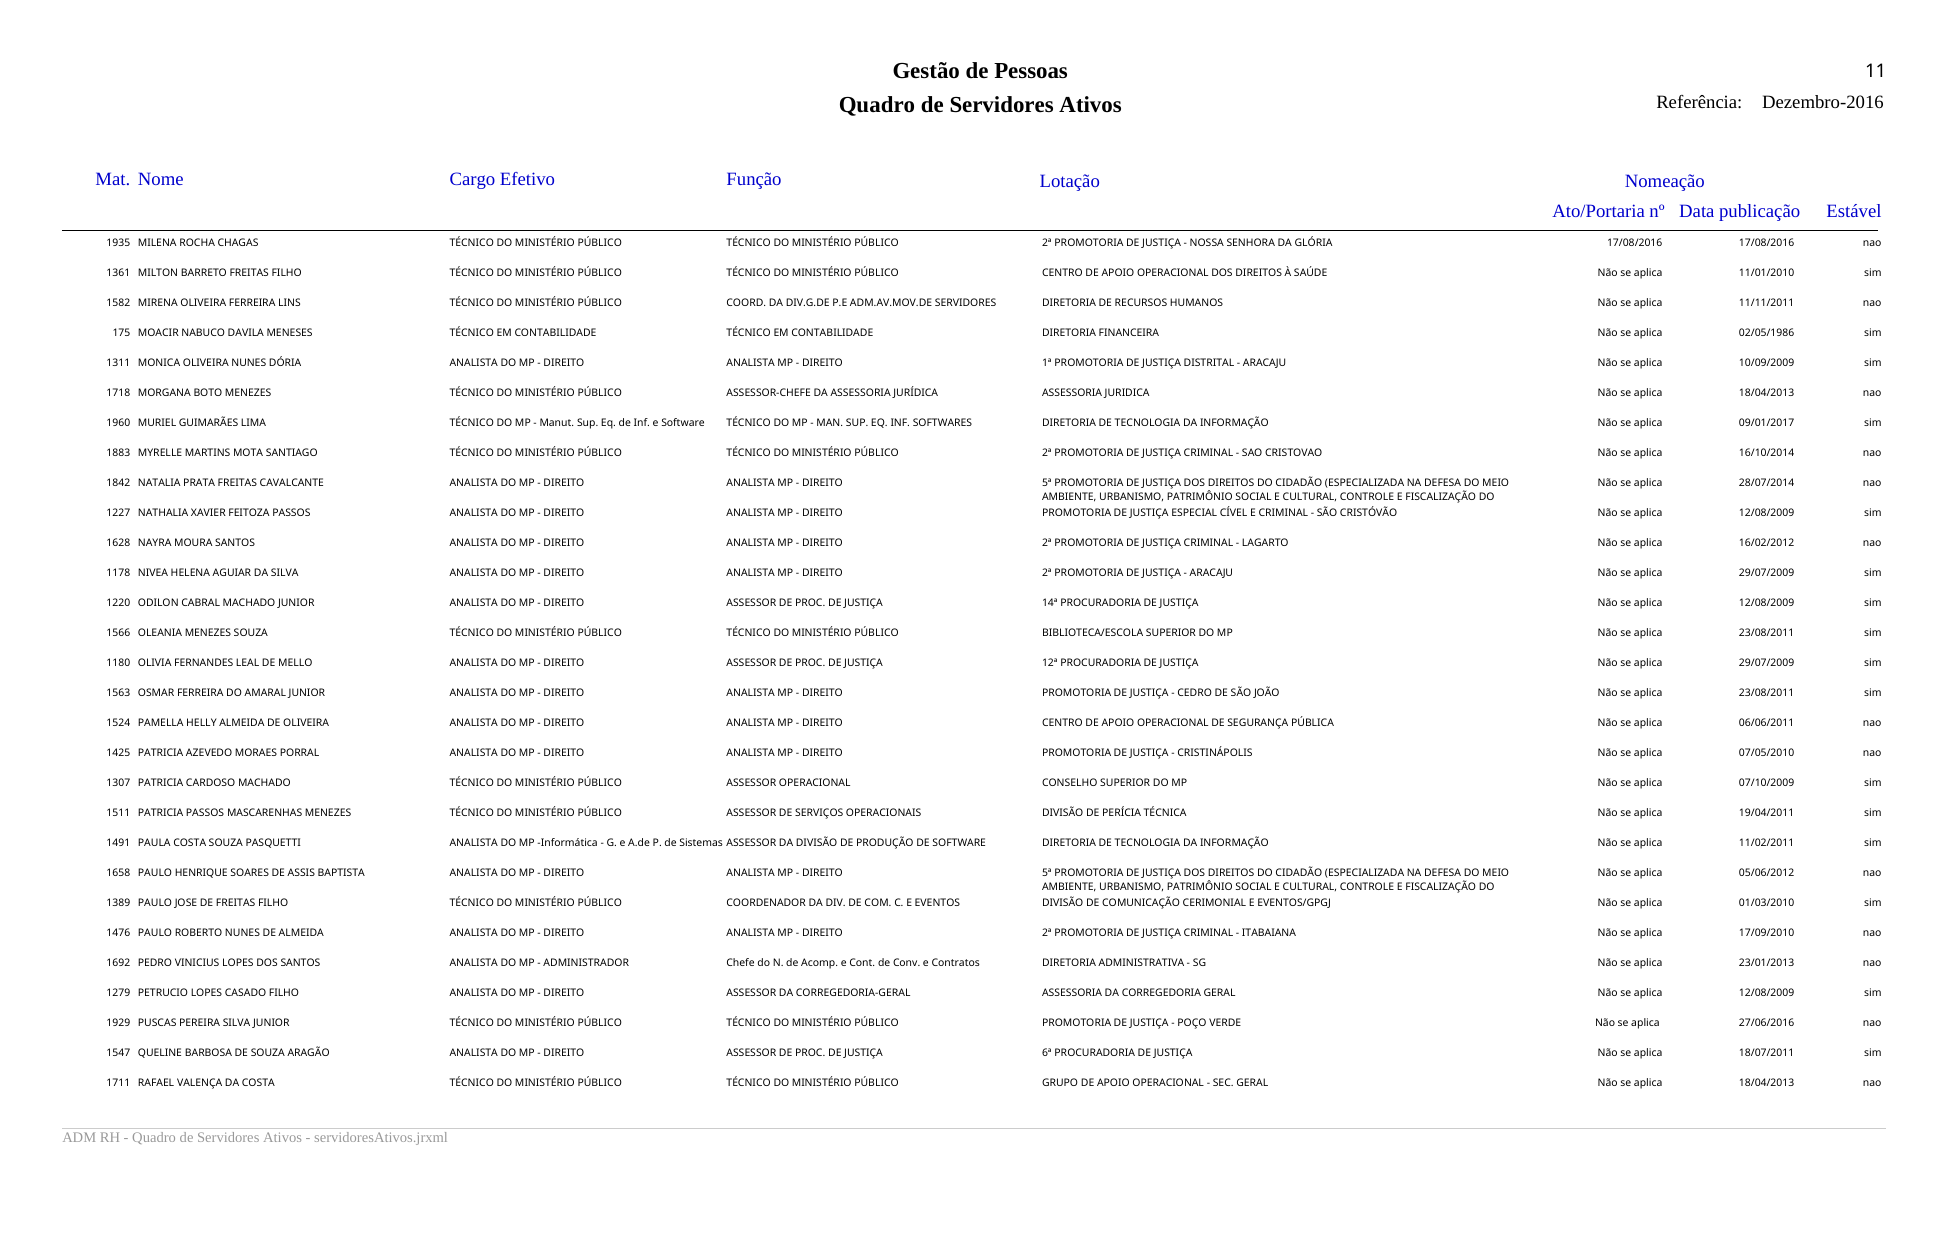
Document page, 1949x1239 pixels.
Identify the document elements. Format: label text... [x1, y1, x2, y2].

table_cell TÉCNICO DO MP - MAN. SUP. EQ. INF. SOFTWARES [726, 415, 1030, 445]
table_cell 1389 [68, 895, 130, 925]
table_cell nao [1803, 535, 1881, 565]
table_cell [1030, 385, 1042, 415]
table_cell [1794, 985, 1803, 1015]
table_cell 1960 [68, 415, 130, 445]
table_cell [1881, 505, 1948, 535]
table_cell [1538, 385, 1547, 415]
table_cell Não se aplica [1547, 655, 1662, 685]
table_cell [130, 595, 138, 625]
table_cell [1794, 505, 1803, 535]
table_cell NIVEA HELENA AGUIAR DA SILVA [138, 565, 443, 595]
table_cell [443, 355, 449, 385]
table_cell ANALISTA DO MP - DIREITO [449, 1045, 723, 1075]
table_cell Não se aplica [1547, 805, 1662, 835]
table_cell 1476 [68, 925, 130, 955]
table_cell [1881, 625, 1948, 655]
table_cell 07/05/2010 [1662, 745, 1794, 775]
table_cell sim [1803, 835, 1881, 865]
table_cell Não se aplica [1547, 715, 1662, 745]
table_cell [1881, 265, 1948, 295]
table_cell 29/07/2009 [1662, 565, 1794, 595]
table_cell TÉCNICO DO MINISTÉRIO PÚBLICO [449, 775, 723, 805]
table_cell [1794, 1015, 1803, 1045]
table_cell [130, 235, 138, 265]
table_cell [443, 445, 449, 475]
table_cell PEDRO VINICIUS LOPES DOS SANTOS [138, 955, 443, 985]
table_cell MURIEL GUIMARÃES LIMA [138, 415, 443, 445]
table_cell [1794, 565, 1803, 595]
table_cell 05/06/2012 [1662, 865, 1794, 895]
table_cell [1196, 170, 1529, 198]
table_cell 2ª PROMOTORIA DE JUSTIÇA - NOSSA SENHORA DA GLÓRIA [1042, 235, 1538, 265]
table_cell [0, 1105, 1948, 1128]
table_cell TÉCNICO DO MINISTÉRIO PÚBLICO [449, 1015, 723, 1045]
table_cell [1881, 805, 1948, 835]
table_cell RAFAEL VALENÇA DA COSTA [138, 1075, 443, 1105]
table_cell 2ª PROMOTORIA DE JUSTIÇA CRIMINAL - ITABAIANA [1042, 925, 1538, 955]
table_cell 1628 [68, 535, 130, 565]
table_cell Não se aplica [1547, 565, 1662, 595]
table_cell [1881, 655, 1948, 685]
table_cell Data publicação [1665, 200, 1800, 229]
table_cell [0, 445, 68, 475]
table_cell [0, 325, 68, 355]
table_cell [1538, 715, 1547, 745]
table_cell 07/10/2009 [1662, 775, 1794, 805]
table_cell [1030, 415, 1042, 445]
table_cell [1881, 235, 1948, 265]
table_cell Não se aplica [1547, 505, 1662, 535]
table_cell PUSCAS PEREIRA SILVA JUNIOR [138, 1015, 443, 1045]
table_cell [1538, 1015, 1547, 1045]
table_cell 18/04/2013 [1662, 1075, 1794, 1105]
table_cell [0, 655, 68, 685]
table_cell Não se aplica [1547, 475, 1662, 505]
table_cell Chefe do N. de Acomp. e Cont. de Conv. e Contratos [726, 955, 1030, 985]
table_cell [443, 865, 449, 895]
table_cell [443, 925, 449, 955]
table_cell sim [1803, 625, 1881, 655]
table_cell [1881, 475, 1948, 505]
table_cell OSMAR FERREIRA DO AMARAL JUNIOR [138, 685, 443, 715]
table_cell ANALISTA MP - DIREITO [726, 535, 1030, 565]
table_cell [1538, 1075, 1547, 1105]
table_cell [1030, 895, 1042, 925]
table_cell [0, 295, 68, 325]
table_cell [1794, 325, 1803, 355]
table_cell [1881, 325, 1948, 355]
table_cell [1030, 355, 1042, 385]
table_cell [1800, 170, 1948, 198]
table_cell [130, 265, 138, 295]
table_cell [1030, 745, 1042, 775]
table_cell [1538, 295, 1547, 325]
table_cell [130, 625, 138, 655]
table_cell [443, 685, 449, 715]
table_cell [1538, 865, 1547, 895]
table_cell 5ª PROMOTORIA DE JUSTIÇA DOS DIREITOS DO CIDADÃO (ESPECIALIZADA NA DEFESA DO MEIO AMBIENTE, URBANISMO, PATRIMÔNIO SOCIAL E CULTURAL, CONTROLE E FISCALIZAÇÃO DO [1042, 475, 1538, 505]
table_cell [1881, 835, 1948, 865]
table_cell [1881, 955, 1948, 985]
table_cell Lotação [1039, 170, 1196, 199]
table_cell [1538, 1045, 1547, 1075]
table_cell Não se aplica [1547, 535, 1662, 565]
table_cell [130, 655, 138, 685]
table_cell ANALISTA DO MP - DIREITO [449, 655, 723, 685]
table_cell 09/01/2017 [1662, 415, 1794, 445]
table_cell Referência: [1656, 91, 1754, 124]
table_cell [443, 415, 449, 445]
table_cell [0, 1128, 62, 1152]
table_cell [443, 505, 449, 535]
table_cell [1794, 805, 1803, 835]
table_cell 29/07/2009 [1662, 655, 1794, 685]
table_cell [1881, 685, 1948, 715]
table_cell sim [1803, 655, 1881, 685]
table_cell [1881, 745, 1948, 775]
table_cell [1030, 295, 1042, 325]
table_cell nao [1803, 445, 1881, 475]
table_cell [1794, 235, 1803, 265]
table_cell [0, 925, 68, 955]
table_cell Não se aplica [1547, 835, 1662, 865]
table_cell MONICA OLIVEIRA NUNES DÓRIA [138, 355, 443, 385]
table_cell [1794, 385, 1803, 415]
table_cell 12/08/2009 [1662, 985, 1794, 1015]
table_cell [1538, 505, 1547, 535]
table_cell [1794, 535, 1803, 565]
table_cell [0, 505, 68, 535]
table_cell [130, 445, 138, 475]
table_cell [1538, 895, 1547, 925]
table_cell [443, 595, 449, 625]
table_cell [0, 1045, 68, 1075]
table_cell [0, 865, 68, 895]
table_cell ANALISTA MP - DIREITO [726, 475, 1030, 505]
table_cell [1538, 985, 1547, 1015]
table_cell [1886, 57, 1948, 84]
table_cell 1547 [68, 1045, 130, 1075]
table_cell TÉCNICO DO MP - Manut. Sup. Eq. de Inf. e Software [449, 415, 723, 445]
table_cell [443, 655, 449, 685]
table_cell Não se aplica [1547, 895, 1662, 925]
table_cell [1886, 1128, 1948, 1152]
table_cell [1538, 595, 1547, 625]
table_cell MYRELLE MARTINS MOTA SANTIAGO [138, 445, 443, 475]
table_cell [1881, 595, 1948, 625]
table_cell sim [1803, 565, 1881, 595]
table_cell sim [1803, 325, 1881, 355]
table_cell [684, 170, 726, 198]
table_cell [130, 865, 138, 895]
table_header Mat. [68, 168, 130, 198]
table_cell [0, 895, 68, 925]
table_cell [1881, 775, 1948, 805]
table_cell PAULO HENRIQUE SOARES DE ASSIS BAPTISTA [138, 865, 443, 895]
table_header [0, 0, 1948, 57]
table_cell [443, 895, 449, 925]
table_cell [0, 985, 68, 1015]
table_cell TÉCNICO DO MINISTÉRIO PÚBLICO [726, 265, 1030, 295]
table_cell [1794, 775, 1803, 805]
table_cell ANALISTA DO MP - DIREITO [449, 685, 723, 715]
table_cell [130, 385, 138, 415]
table_cell [1794, 715, 1803, 745]
table_cell [1881, 865, 1948, 895]
table_cell 1491 [68, 835, 130, 865]
table_cell ASSESSOR OPERACIONAL [726, 775, 1030, 805]
table_cell OLEANIA MENEZES SOUZA [138, 625, 443, 655]
table_cell [1030, 1015, 1042, 1045]
table_cell [0, 775, 68, 805]
table_cell 18/04/2013 [1662, 385, 1794, 415]
table_cell nao [1803, 745, 1881, 775]
table_cell 1ª PROMOTORIA DE JUSTIÇA DISTRITAL - ARACAJU [1042, 355, 1538, 385]
table_cell 1524 [68, 715, 130, 745]
table_cell PAULA COSTA SOUZA PASQUETTI [138, 835, 443, 865]
table_cell Não se aplica [1547, 865, 1662, 895]
table_cell [1881, 895, 1948, 925]
table_cell 1311 [68, 355, 130, 385]
table_cell [0, 715, 68, 745]
table_cell [1538, 805, 1547, 835]
table_cell DIVISÃO DE COMUNICAÇÃO CERIMONIAL E EVENTOS/GPGJ [1042, 895, 1538, 925]
table_cell [443, 565, 449, 595]
table_cell [1794, 1075, 1803, 1105]
table_cell [1538, 235, 1547, 265]
table_cell 1511 [68, 805, 130, 835]
table_cell ANALISTA DO MP - ADMINISTRADOR [449, 955, 723, 985]
table_cell Estável [1803, 200, 1881, 229]
table_cell [1030, 1075, 1042, 1105]
table_cell [0, 745, 68, 775]
table_cell [1538, 355, 1547, 385]
table_cell 1563 [68, 685, 130, 715]
table_cell 1929 [68, 1015, 130, 1045]
table_cell [1538, 955, 1547, 985]
table_cell MOACIR NABUCO DAVILA MENESES [138, 325, 443, 355]
table_cell 06/06/2011 [1662, 715, 1794, 745]
table_cell 11/02/2011 [1662, 835, 1794, 865]
table_cell 1307 [68, 775, 130, 805]
table_cell 01/03/2010 [1662, 895, 1794, 925]
table_cell 17/08/2016 [1547, 235, 1662, 265]
table_cell Não se aplica [1547, 775, 1662, 805]
table_cell [130, 1045, 138, 1075]
table_cell ASSESSORIA JURIDICA [1042, 385, 1538, 415]
table_cell ASSESSOR DE PROC. DE JUSTIÇA [726, 655, 1030, 685]
table_cell [1538, 565, 1547, 595]
table_cell [1538, 535, 1547, 565]
table_cell sim [1803, 595, 1881, 625]
table_cell 1178 [68, 565, 130, 595]
table_cell TÉCNICO DO MINISTÉRIO PÚBLICO [449, 295, 723, 325]
table_cell [1881, 1075, 1948, 1105]
table_cell [1030, 715, 1042, 745]
table_cell 10/09/2009 [1662, 355, 1794, 385]
table_cell Não se aplica [1547, 325, 1662, 355]
table_cell PAULO JOSE DE FREITAS FILHO [138, 895, 443, 925]
table_cell TÉCNICO DO MINISTÉRIO PÚBLICO [726, 1015, 1030, 1045]
table_cell [0, 805, 68, 835]
table_cell PATRICIA PASSOS MASCARENHAS MENEZES [138, 805, 443, 835]
table_cell ANALISTA DO MP - DIREITO [449, 985, 723, 1015]
table_cell 12/08/2009 [1662, 505, 1794, 535]
table_cell [1881, 445, 1948, 475]
table_cell [1538, 265, 1547, 295]
table_cell ANALISTA DO MP - DIREITO [449, 505, 723, 535]
table_cell ANALISTA MP - DIREITO [726, 505, 1030, 535]
table_cell ANALISTA DO MP - DIREITO [449, 865, 723, 895]
table_header Cargo Efetivo [449, 168, 684, 198]
table_cell [130, 325, 138, 355]
table_cell [130, 1075, 138, 1105]
table_cell TÉCNICO DO MINISTÉRIO PÚBLICO [726, 625, 1030, 655]
table_cell PROMOTORIA DE JUSTIÇA ESPECIAL CÍVEL E CRIMINAL - SÃO CRISTÓVÃO [1042, 505, 1538, 535]
table_cell PETRUCIO LOPES CASADO FILHO [138, 985, 443, 1015]
table_cell [1794, 865, 1803, 895]
table_cell [1538, 475, 1547, 505]
table_cell sim [1803, 985, 1881, 1015]
table_cell ANALISTA DO MP - DIREITO [449, 535, 723, 565]
table_cell 23/01/2013 [1662, 955, 1794, 985]
table_cell [1030, 835, 1042, 865]
table_cell DIRETORIA DE RECURSOS HUMANOS [1042, 295, 1538, 325]
table_cell 2ª PROMOTORIA DE JUSTIÇA - ARACAJU [1042, 565, 1538, 595]
table_cell [1884, 91, 1948, 124]
table_cell [1794, 655, 1803, 685]
table_cell [1881, 925, 1948, 955]
table_cell [1794, 1045, 1803, 1075]
table_cell [1538, 745, 1547, 775]
table_cell [1794, 925, 1803, 955]
table_cell [1881, 295, 1948, 325]
table_cell 1692 [68, 955, 130, 985]
table_cell TÉCNICO DO MINISTÉRIO PÚBLICO [449, 265, 723, 295]
table_cell 23/08/2011 [1662, 625, 1794, 655]
table_cell 1935 [68, 235, 130, 265]
table_cell [1030, 865, 1042, 895]
table_cell [1881, 1045, 1948, 1075]
table_cell [443, 265, 449, 295]
table_cell Quadro de Servidores Ativos [437, 91, 1523, 124]
table_cell [130, 715, 138, 745]
table_cell NATHALIA XAVIER FEITOZA PASSOS [138, 505, 443, 535]
table_cell [130, 745, 138, 775]
table_cell [1030, 655, 1042, 685]
table_cell [130, 985, 138, 1015]
table_cell 2ª PROMOTORIA DE JUSTIÇA CRIMINAL - LAGARTO [1042, 535, 1538, 565]
table_cell [1794, 625, 1803, 655]
table_cell [1794, 835, 1803, 865]
table_cell Não se aplica [1547, 595, 1662, 625]
table_cell [0, 1075, 68, 1105]
table_cell DIRETORIA DE TECNOLOGIA DA INFORMAÇÃO [1042, 415, 1538, 445]
table_cell 11/01/2010 [1662, 265, 1794, 295]
table_cell COORDENADOR DA DIV. DE COM. C. E EVENTOS [726, 895, 1030, 925]
table_cell Não se aplica [1547, 985, 1662, 1015]
table_cell [443, 625, 449, 655]
table_cell 12ª PROCURADORIA DE JUSTIÇA [1042, 655, 1538, 685]
table_cell [1538, 325, 1547, 355]
table_cell 28/07/2014 [1662, 475, 1794, 505]
table_cell [1881, 355, 1948, 385]
table_cell 1718 [68, 385, 130, 415]
table_cell [1794, 445, 1803, 475]
table_cell ANALISTA MP - DIREITO [726, 565, 1030, 595]
table_cell [443, 235, 449, 265]
table_cell NAYRA MOURA SANTOS [138, 535, 443, 565]
table_cell PATRICIA CARDOSO MACHADO [138, 775, 443, 805]
table_cell ASSESSOR DE PROC. DE JUSTIÇA [726, 595, 1030, 625]
table_cell [1794, 745, 1803, 775]
table_cell PAULO ROBERTO NUNES DE ALMEIDA [138, 925, 443, 955]
table_cell ANALISTA MP - DIREITO [726, 745, 1030, 775]
table_cell ANALISTA MP - DIREITO [726, 355, 1030, 385]
table_cell [1538, 925, 1547, 955]
table_cell [0, 91, 437, 124]
table_cell DIVISÃO DE PERÍCIA TÉCNICA [1042, 805, 1538, 835]
table_cell sim [1803, 895, 1881, 925]
table_cell MILENA ROCHA CHAGAS [138, 235, 443, 265]
table_cell [130, 505, 138, 535]
table_cell 2ª PROMOTORIA DE JUSTIÇA CRIMINAL - SAO CRISTOVAO [1042, 445, 1538, 475]
table_cell [1794, 415, 1803, 445]
table_cell [1794, 595, 1803, 625]
table_cell Não se aplica [1547, 1045, 1662, 1075]
table_cell [130, 355, 138, 385]
table_cell 11/11/2011 [1662, 295, 1794, 325]
table_cell [1794, 295, 1803, 325]
table_cell [1030, 625, 1042, 655]
table_cell [1794, 355, 1803, 385]
table_cell [0, 125, 1948, 168]
table_cell [1030, 235, 1042, 265]
table_cell [1538, 835, 1547, 865]
table_cell ASSESSOR DE PROC. DE JUSTIÇA [726, 1045, 1030, 1075]
table_cell DIRETORIA DE TECNOLOGIA DA INFORMAÇÃO [1042, 835, 1538, 865]
table_cell [1030, 595, 1042, 625]
table_cell [1881, 385, 1948, 415]
table_cell [1881, 715, 1948, 745]
table_cell [443, 985, 449, 1015]
table_cell nao [1803, 925, 1881, 955]
table_cell [1538, 655, 1547, 685]
table_cell [1030, 565, 1042, 595]
table_cell PATRICIA AZEVEDO MORAES PORRAL [138, 745, 443, 775]
table_cell ADM RH - Quadro de Servidores Ativos - servidoresAtivos.jrxml [62, 1129, 1886, 1152]
table_cell MILTON BARRETO FREITAS FILHO [138, 265, 443, 295]
table_cell [0, 235, 68, 265]
table_cell [0, 355, 68, 385]
table_cell [1881, 200, 1948, 229]
table_cell [130, 895, 138, 925]
table_cell [1881, 415, 1948, 445]
table_cell [1030, 805, 1042, 835]
table_cell [0, 415, 68, 445]
table_cell [130, 805, 138, 835]
table_cell [1030, 955, 1042, 985]
table_cell [1030, 925, 1042, 955]
table_cell Não se aplica [1547, 625, 1662, 655]
table_cell 6ª PROCURADORIA DE JUSTIÇA [1042, 1045, 1538, 1075]
table_cell [1030, 775, 1042, 805]
table_cell [1794, 895, 1803, 925]
table_cell [443, 535, 449, 565]
table_cell [1538, 625, 1547, 655]
table_cell [0, 1015, 68, 1045]
table_cell [1794, 265, 1803, 295]
table_cell Não se aplica [1547, 955, 1662, 985]
table_cell TÉCNICO DO MINISTÉRIO PÚBLICO [449, 385, 723, 415]
table_cell nao [1803, 1075, 1881, 1105]
table_cell 16/10/2014 [1662, 445, 1794, 475]
table_cell Não se aplica [1547, 355, 1662, 385]
table_cell [1030, 685, 1042, 715]
table_cell [443, 715, 449, 745]
table_cell [0, 85, 1948, 91]
table_cell ANALISTA DO MP - DIREITO [449, 595, 723, 625]
table_cell [1523, 57, 1731, 84]
table_cell Não se aplica [1547, 445, 1662, 475]
table_cell Não se aplica [1547, 415, 1662, 445]
table_cell 1180 [68, 655, 130, 685]
table_cell [0, 475, 68, 505]
table_cell GRUPO DE APOIO OPERACIONAL - SEC. GERAL [1042, 1075, 1538, 1105]
table_cell sim [1803, 1045, 1881, 1075]
table_cell Não se aplica [1547, 925, 1662, 955]
table_cell 1582 [68, 295, 130, 325]
table_cell [1523, 91, 1656, 124]
table_cell [1030, 985, 1042, 1015]
table_cell ANALISTA MP - DIREITO [726, 925, 1030, 955]
table_cell 1361 [68, 265, 130, 295]
table_cell 1842 [68, 475, 130, 505]
table_cell ANALISTA MP - DIREITO [726, 865, 1030, 895]
table_cell 18/07/2011 [1662, 1045, 1794, 1075]
table_cell [1030, 325, 1042, 355]
table_cell 11 [1731, 57, 1886, 84]
table_cell 1658 [68, 865, 130, 895]
table_cell nao [1803, 295, 1881, 325]
table_cell nao [1803, 385, 1881, 415]
table_cell [0, 265, 68, 295]
table_cell [130, 475, 138, 505]
table_cell [443, 1015, 449, 1045]
table_cell TÉCNICO EM CONTABILIDADE [449, 325, 723, 355]
table_cell [130, 565, 138, 595]
table_cell ASSESSOR DA CORREGEDORIA-GERAL [726, 985, 1030, 1015]
table_cell ANALISTA DO MP - DIREITO [449, 475, 723, 505]
table_cell [1030, 1045, 1042, 1075]
table_cell [130, 955, 138, 985]
table_cell [130, 1015, 138, 1045]
table_cell [0, 595, 68, 625]
table_cell [443, 325, 449, 355]
table_cell TÉCNICO DO MINISTÉRIO PÚBLICO [449, 895, 723, 925]
table_cell sim [1803, 685, 1881, 715]
table_cell ANALISTA DO MP - DIREITO [449, 715, 723, 745]
table_cell ASSESSOR DE SERVIÇOS OPERACIONAIS [726, 805, 1030, 835]
table_cell PAMELLA HELLY ALMEIDA DE OLIVEIRA [138, 715, 443, 745]
table_cell [443, 1045, 449, 1075]
table_cell 1227 [68, 505, 130, 535]
table_cell Não se aplica [1547, 265, 1662, 295]
table_cell Não se aplica [1547, 745, 1662, 775]
table_cell 17/09/2010 [1662, 925, 1794, 955]
table_cell [1794, 955, 1803, 985]
table_cell 1711 [68, 1075, 130, 1105]
table_cell nao [1803, 235, 1881, 265]
table_cell [1794, 475, 1803, 505]
table_cell [1538, 775, 1547, 805]
table_cell ODILON CABRAL MACHADO JUNIOR [138, 595, 443, 625]
table_cell DIRETORIA FINANCEIRA [1042, 325, 1538, 355]
table_cell [0, 170, 68, 198]
table_cell sim [1803, 265, 1881, 295]
table_cell nao [1803, 715, 1881, 745]
table_cell ASSESSOR DA DIVISÃO DE PRODUÇÃO DE SOFTWARE [726, 835, 1030, 865]
table_cell TÉCNICO DO MINISTÉRIO PÚBLICO [449, 235, 723, 265]
table_cell TÉCNICO DO MINISTÉRIO PÚBLICO [449, 445, 723, 475]
table_cell CENTRO DE APOIO OPERACIONAL DE SEGURANÇA PÚBLICA [1042, 715, 1538, 745]
table_cell PROMOTORIA DE JUSTIÇA - POÇO VERDE [1042, 1015, 1538, 1045]
table_cell ANALISTA MP - DIREITO [726, 715, 1030, 745]
table_cell PROMOTORIA DE JUSTIÇA - CEDRO DE SÃO JOÃO [1042, 685, 1538, 715]
table_cell [0, 200, 1529, 229]
table_cell [1538, 445, 1547, 475]
table_cell PROMOTORIA DE JUSTIÇA - CRISTINÁPOLIS [1042, 745, 1538, 775]
table_cell TÉCNICO DO MINISTÉRIO PÚBLICO [726, 235, 1030, 265]
table_cell [0, 955, 68, 985]
table_cell sim [1803, 355, 1881, 385]
table_cell CENTRO DE APOIO OPERACIONAL DOS DIREITOS À SAÚDE [1042, 265, 1538, 295]
table_cell [1030, 445, 1042, 475]
table_cell Não se aplica [1547, 685, 1662, 715]
table_cell ANALISTA DO MP - DIREITO [449, 565, 723, 595]
table_cell [130, 685, 138, 715]
table_cell 02/05/1986 [1662, 325, 1794, 355]
table_cell sim [1803, 415, 1881, 445]
table_cell sim [1803, 505, 1881, 535]
table_cell [130, 170, 138, 198]
table_cell [1881, 535, 1948, 565]
table_cell [0, 685, 68, 715]
table_cell MIRENA OLIVEIRA FERREIRA LINS [138, 295, 443, 325]
table_cell [443, 1075, 449, 1105]
table_cell TÉCNICO DO MINISTÉRIO PÚBLICO [726, 445, 1030, 475]
table_cell [0, 535, 68, 565]
table_cell [1881, 985, 1948, 1015]
table_cell sim [1803, 775, 1881, 805]
table_cell [1030, 265, 1042, 295]
table_cell [0, 385, 68, 415]
table_cell [443, 955, 449, 985]
table_cell nao [1803, 475, 1881, 505]
table_cell 1883 [68, 445, 130, 475]
table_header Função [726, 168, 803, 198]
table_cell TÉCNICO DO MINISTÉRIO PÚBLICO [449, 805, 723, 835]
table_cell [443, 835, 449, 865]
table_cell TÉCNICO DO MINISTÉRIO PÚBLICO [726, 1075, 1030, 1105]
table_cell Ato/Portaria nº [1529, 200, 1664, 229]
table_cell [1030, 475, 1042, 505]
table_cell DIRETORIA ADMINISTRATIVA - SG [1042, 955, 1538, 985]
table_cell ANALISTA DO MP - DIREITO [449, 355, 723, 385]
table_cell OLIVIA FERNANDES LEAL DE MELLO [138, 655, 443, 685]
table_cell ASSESSORIA DA CORREGEDORIA GERAL [1042, 985, 1538, 1015]
table_cell [0, 625, 68, 655]
table_cell [130, 415, 138, 445]
table_cell [443, 475, 449, 505]
table_cell nao [1803, 865, 1881, 895]
table_cell [443, 745, 449, 775]
table_cell 14ª PROCURADORIA DE JUSTIÇA [1042, 595, 1538, 625]
table_cell 27/06/2016 [1662, 1015, 1794, 1045]
table_cell ANALISTA MP - DIREITO [726, 685, 1030, 715]
table_cell [803, 170, 1039, 198]
table_cell [443, 295, 449, 325]
table_cell sim [1803, 805, 1881, 835]
table_cell ANALISTA DO MP - DIREITO [449, 745, 723, 775]
table_cell Não se aplica [1547, 1015, 1662, 1045]
table_cell 17/08/2016 [1662, 235, 1794, 265]
table_cell MORGANA BOTO MENEZES [138, 385, 443, 415]
table_cell 12/08/2009 [1662, 595, 1794, 625]
table_cell Não se aplica [1547, 385, 1662, 415]
table_cell Não se aplica [1547, 1075, 1662, 1105]
table_cell [1881, 565, 1948, 595]
table_cell ASSESSOR-CHEFE DA ASSESSORIA JURÍDICA [726, 385, 1030, 415]
table_cell TÉCNICO EM CONTABILIDADE [726, 325, 1030, 355]
table_cell [1538, 685, 1547, 715]
table_cell TÉCNICO DO MINISTÉRIO PÚBLICO [449, 1075, 723, 1105]
table_cell [1794, 685, 1803, 715]
table_cell [443, 805, 449, 835]
table_cell [1881, 1015, 1948, 1045]
table_cell CONSELHO SUPERIOR DO MP [1042, 775, 1538, 805]
table_cell COORD. DA DIV.G.DE P.E ADM.AV.MOV.DE SERVIDORES [726, 295, 1030, 325]
table_cell ANALISTA DO MP -Informática - G. e A.de P. de Sistemas [449, 835, 723, 865]
table_cell 1220 [68, 595, 130, 625]
table_cell nao [1803, 955, 1881, 985]
table_cell [0, 835, 68, 865]
table_cell Gestão de Pessoas [437, 57, 1523, 85]
table_header Nome [138, 168, 203, 198]
table_cell Não se aplica [1547, 295, 1662, 325]
table_cell [203, 170, 449, 198]
table_cell 1279 [68, 985, 130, 1015]
table_cell nao [1803, 1015, 1881, 1045]
table_cell 19/04/2011 [1662, 805, 1794, 835]
table_cell 1566 [68, 625, 130, 655]
table_cell [0, 565, 68, 595]
table_cell [130, 775, 138, 805]
table_cell QUELINE BARBOSA DE SOUZA ARAGÃO [138, 1045, 443, 1075]
table_cell 23/08/2011 [1662, 685, 1794, 715]
table_cell [443, 775, 449, 805]
table_cell 5ª PROMOTORIA DE JUSTIÇA DOS DIREITOS DO CIDADÃO (ESPECIALIZADA NA DEFESA DO MEIO AMBIENTE, URBANISMO, PATRIMÔNIO SOCIAL E CULTURAL, CONTROLE E FISCALIZAÇÃO DO [1042, 865, 1538, 895]
table_cell 175 [68, 325, 130, 355]
table_cell TÉCNICO DO MINISTÉRIO PÚBLICO [449, 625, 723, 655]
table_cell [1030, 535, 1042, 565]
table_cell [130, 925, 138, 955]
table_cell BIBLIOTECA/ESCOLA SUPERIOR DO MP [1042, 625, 1538, 655]
table_cell [0, 57, 437, 84]
table_cell [443, 385, 449, 415]
table_cell NATALIA PRATA FREITAS CAVALCANTE [138, 475, 443, 505]
table_cell [1030, 505, 1042, 535]
table_cell [130, 835, 138, 865]
table_cell Nomeação [1529, 170, 1800, 199]
table_cell [1538, 415, 1547, 445]
table_cell [130, 535, 138, 565]
table_cell 1425 [68, 745, 130, 775]
table_cell [130, 295, 138, 325]
table_cell ANALISTA DO MP - DIREITO [449, 925, 723, 955]
table_cell 16/02/2012 [1662, 535, 1794, 565]
table_cell Dezembro-2016 [1756, 91, 1884, 124]
